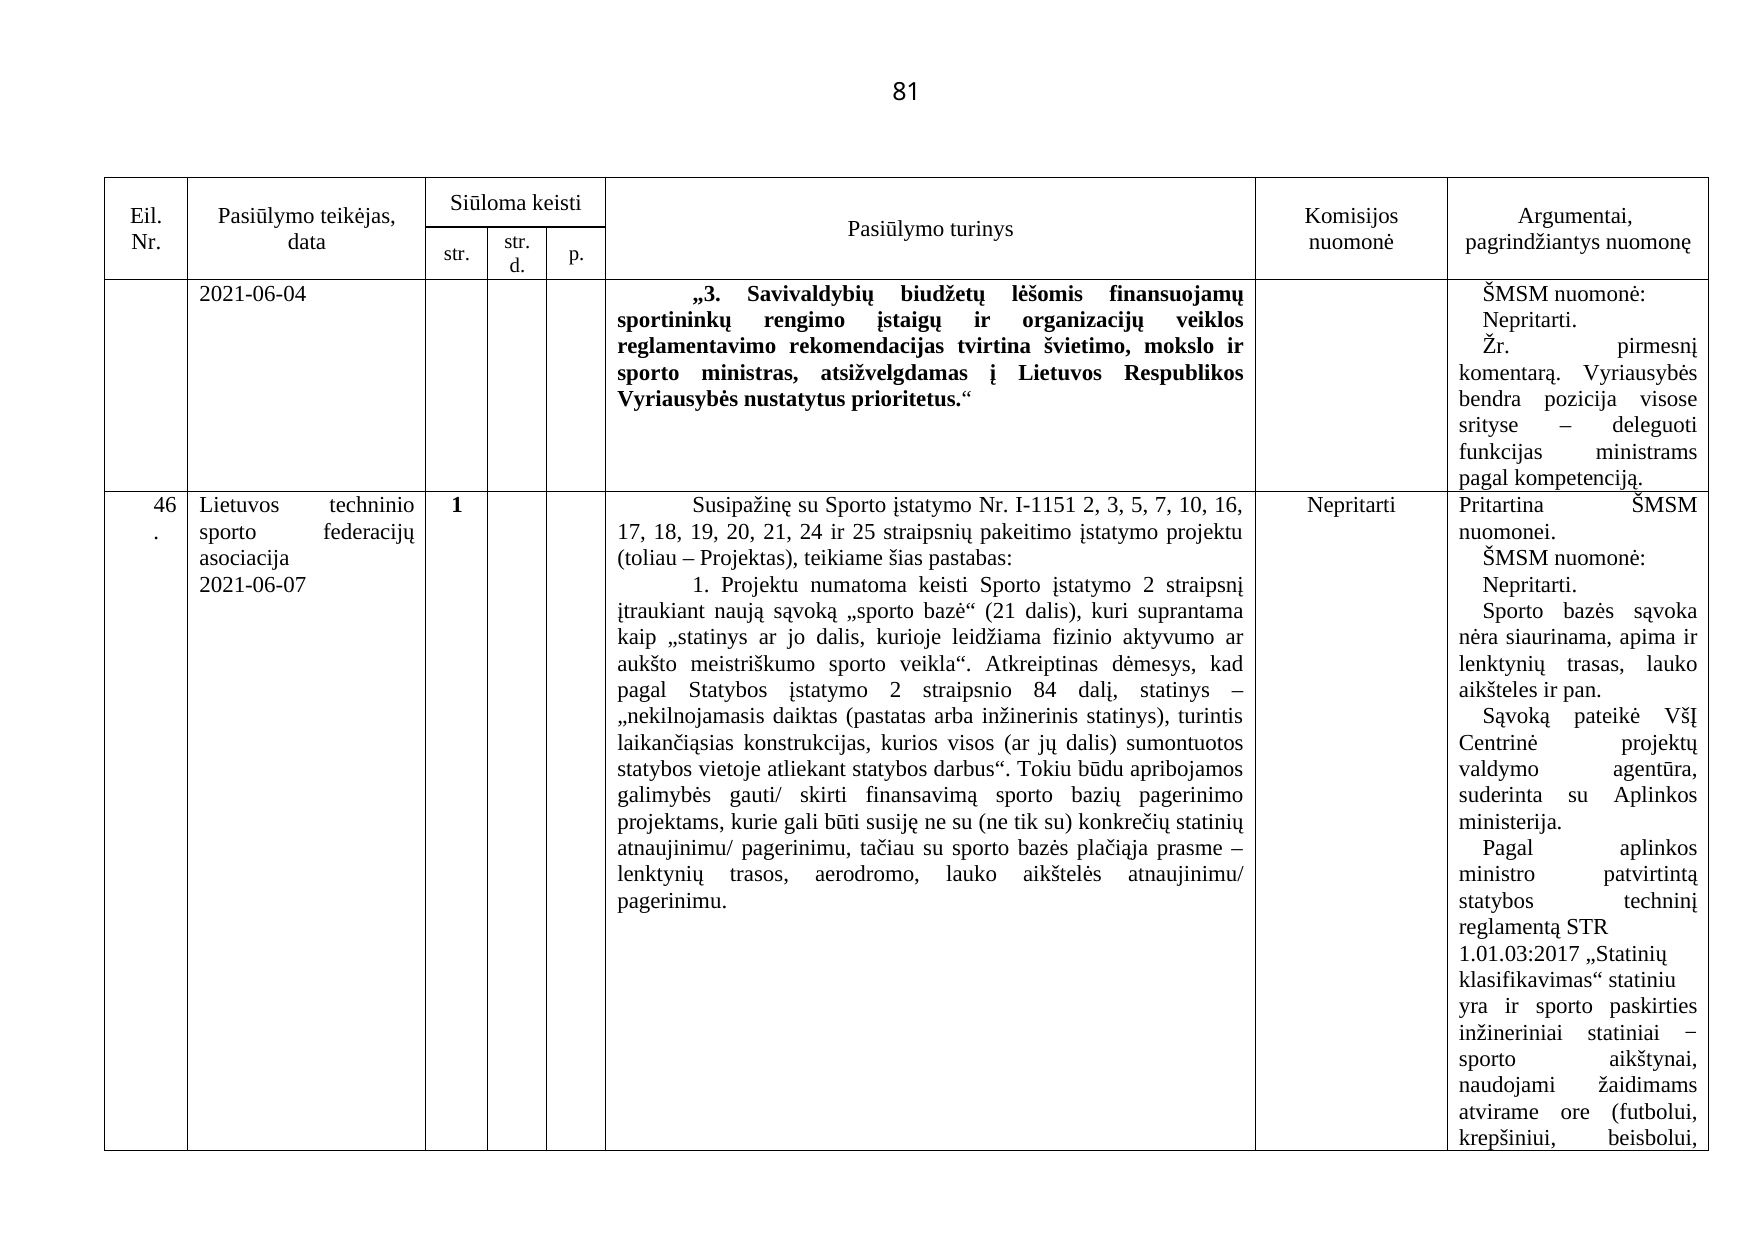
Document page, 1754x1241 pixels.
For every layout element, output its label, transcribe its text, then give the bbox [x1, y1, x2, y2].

table_cell str. [426, 228, 487, 279]
table_header Komisijos nuomonė [1256, 178, 1447, 279]
table_cell [105, 280, 187, 491]
table_cell Nepritarti [1256, 492, 1447, 1150]
table_cell [488, 280, 546, 491]
table_cell [1256, 280, 1447, 491]
table_cell [488, 492, 546, 1150]
table_cell p. [547, 228, 605, 279]
table_cell Susipažinę su Sporto įstatymo Nr. I-1151 2, 3, 5, 7, 10, 16, 17, 18, 19, 20, 21, 24 ir 25 straipsnių pakeitimo įstatymo projektu (toliau – Projektas), teikiame šias pastabas: 1. Projektu numatoma keisti Sporto įstatymo 2 straipsnį įtraukiant naują sąvoką „sporto bazė“ (21 dalis), kuri suprantama kaip „statinys ar jo dalis, kurioje leidžiama fizinio aktyvumo ar aukšto meistriškumo sporto veikla“. Atkreiptinas dėmesys, kad pagal Statybos įstatymo 2 straipsnio 84 dalį, statinys – „nekilnojamasis daiktas (pastatas arba inžinerinis statinys), turintis laikančiąsias konstrukcijas, kurios visos (ar jų dalis) sumontuotos statybos vietoje atliekant statybos darbus“. Tokiu būdu apribojamos galimybės gauti/ skirti finansavimą sporto bazių pagerinimo projektams, kurie gali būti susiję ne su (ne tik su) konkrečių statinių atnaujinimu/ pagerinimu, tačiau su sporto bazės plačiąja prasme – lenktynių trasos, aerodromo, lauko aikštelės atnaujinimu/ pagerinimu. [606, 492, 1255, 1150]
table_header Pasiūlymo turinys [606, 178, 1255, 279]
table_cell [105, 492, 187, 1150]
table_cell Lietuvos techninio sporto federacijų asociacija 2021-06-07 [188, 492, 425, 1150]
table_header Pasiūlymo teikėjas, data [188, 178, 425, 279]
table_header Eil. Nr. [105, 178, 187, 279]
table_header Siūloma keisti [426, 178, 605, 226]
table_cell „3. Savivaldybių biudžetų lėšomis finansuojamų sportininkų rengimo įstaigų ir organizacijų veiklos reglamentavimo rekomendacijas tvirtina švietimo, mokslo ir sporto ministras, atsižvelgdamas į Lietuvos Respublikos Vyriausybės nustatytus prioritetus.“ [606, 280, 1255, 491]
table_cell [426, 280, 487, 491]
table_cell 1 [426, 492, 487, 1150]
table_cell str. d. [488, 228, 546, 279]
table_header Argumentai, pagrindžiantys nuomonę [1448, 178, 1708, 279]
table_cell [547, 280, 605, 491]
table_cell [547, 492, 605, 1150]
table_cell ŠMSM nuomonė: Nepritarti. Žr. pirmesnį komentarą. Vyriausybės bendra pozicija visose srityse – deleguoti funkcijas ministrams pagal kompetenciją. [1448, 280, 1708, 491]
table_cell Pritartina ŠMSM nuomonei. ŠMSM nuomonė: Nepritarti. Sporto bazės sąvoka nėra siaurinama, apima ir lenktynių trasas, lauko aikšteles ir pan. Sąvoką pateikė VšĮ Centrinė projektų valdymo agentūra, suderinta su Aplinkos ministerija. Pagal aplinkos ministro patvirtintą statybos techninį reglamentą STR 1.01.03:2017 „Statinių klasifikavimas“ statiniu yra ir sporto paskirties inžineriniai statiniai − sporto aikštynai, naudojami žaidimams atvirame ore (futbolui, krepšiniui, beisbolui, [1448, 492, 1708, 1150]
table_cell 2021-06-04 [188, 280, 425, 491]
